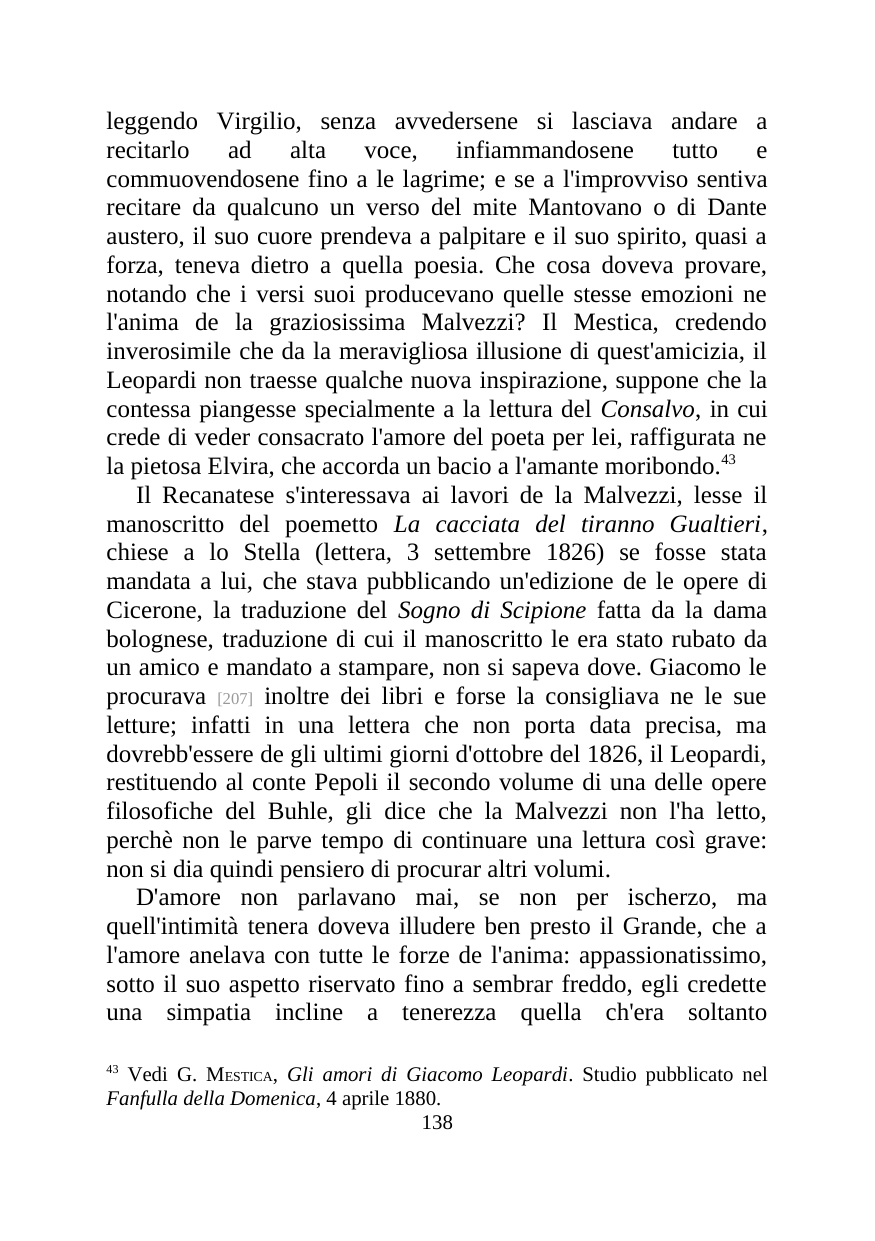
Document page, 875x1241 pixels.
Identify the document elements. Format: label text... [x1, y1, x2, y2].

text leggendo Virgilio, senza avvedersene si lasciava andare a recitarlo ad alta voce, infiammandosene tutto e commuovendosene fino a le lagrime; e se a l'improvviso sentiva recitare da qualcuno un verso del mite Mantovano o di Dante austero, il suo cuore prendeva a palpitare e il suo spirito, quasi a forza, teneva dietro a quella poesia. Che cosa doveva provare, notando che i versi suoi producevano quelle stesse emozioni ne l'anima de la graziosissima Malvezzi? Il Mestica, credendo inverosimile che da la meravigliosa illusione di quest'amicizia, il Leopardi non traesse qualche nuova inspirazione, suppone che la contessa piangesse specialmente a la lettura del Consalvo, in cui crede di veder consacrato l'amore del poeta per lei, raffigurata ne la pietosa Elvira, che accorda un bacio a l'amante moribondo. [106, 106, 768, 480]
text D'amore non parlavano mai, se non per ischerzo, ma quell'intimità tenera doveva illudere ben presto il Grande, che a l'amore anelava con tutte le forze de l'anima: appassionatissimo, sotto il suo aspetto riservato fino a sembrar freddo, egli credette una simpatia incline a tenerezza quella ch'era soltanto [106, 882, 768, 1026]
text Il Recanatese s'interessava ai lavori de la Malvezzi, lesse il manoscritto del poemetto La cacciata del tiranno Gualtieri, chiese a lo Stella (lettera, 3 settembre 1826) se fosse stata mandata a lui, che stava pubblicando un'edizione de le opere di Cicerone, la traduzione del Sogno di Scipione fatta da la dama bolognese, traduzione di cui il manoscritto le era stato rubato da un amico e mandato a stampare, non si sapeva dove. Giacomo le procurava [207] inoltre dei libri e forse la consigliava ne le sue letture; infatti in una lettera che non porta data precisa, ma dovrebb'essere de gli ultimi giorni d'ottobre del 1826, il Leopardi, restituendo al conte Pepoli il secondo volume di una delle opere filosofiche del Buhle, gli dice che la Malvezzi non l'ha letto, perchè non le parve tempo di continuare una lettura così grave: non si dia quindi pensiero di procurar altri volumi. [106, 480, 768, 882]
text Vedi G. Mestica, Gli amori di Giacomo Leopardi. Studio pubblicato nel Fanfulla della Domenica, 4 aprile 1880. [106, 1062, 768, 1110]
